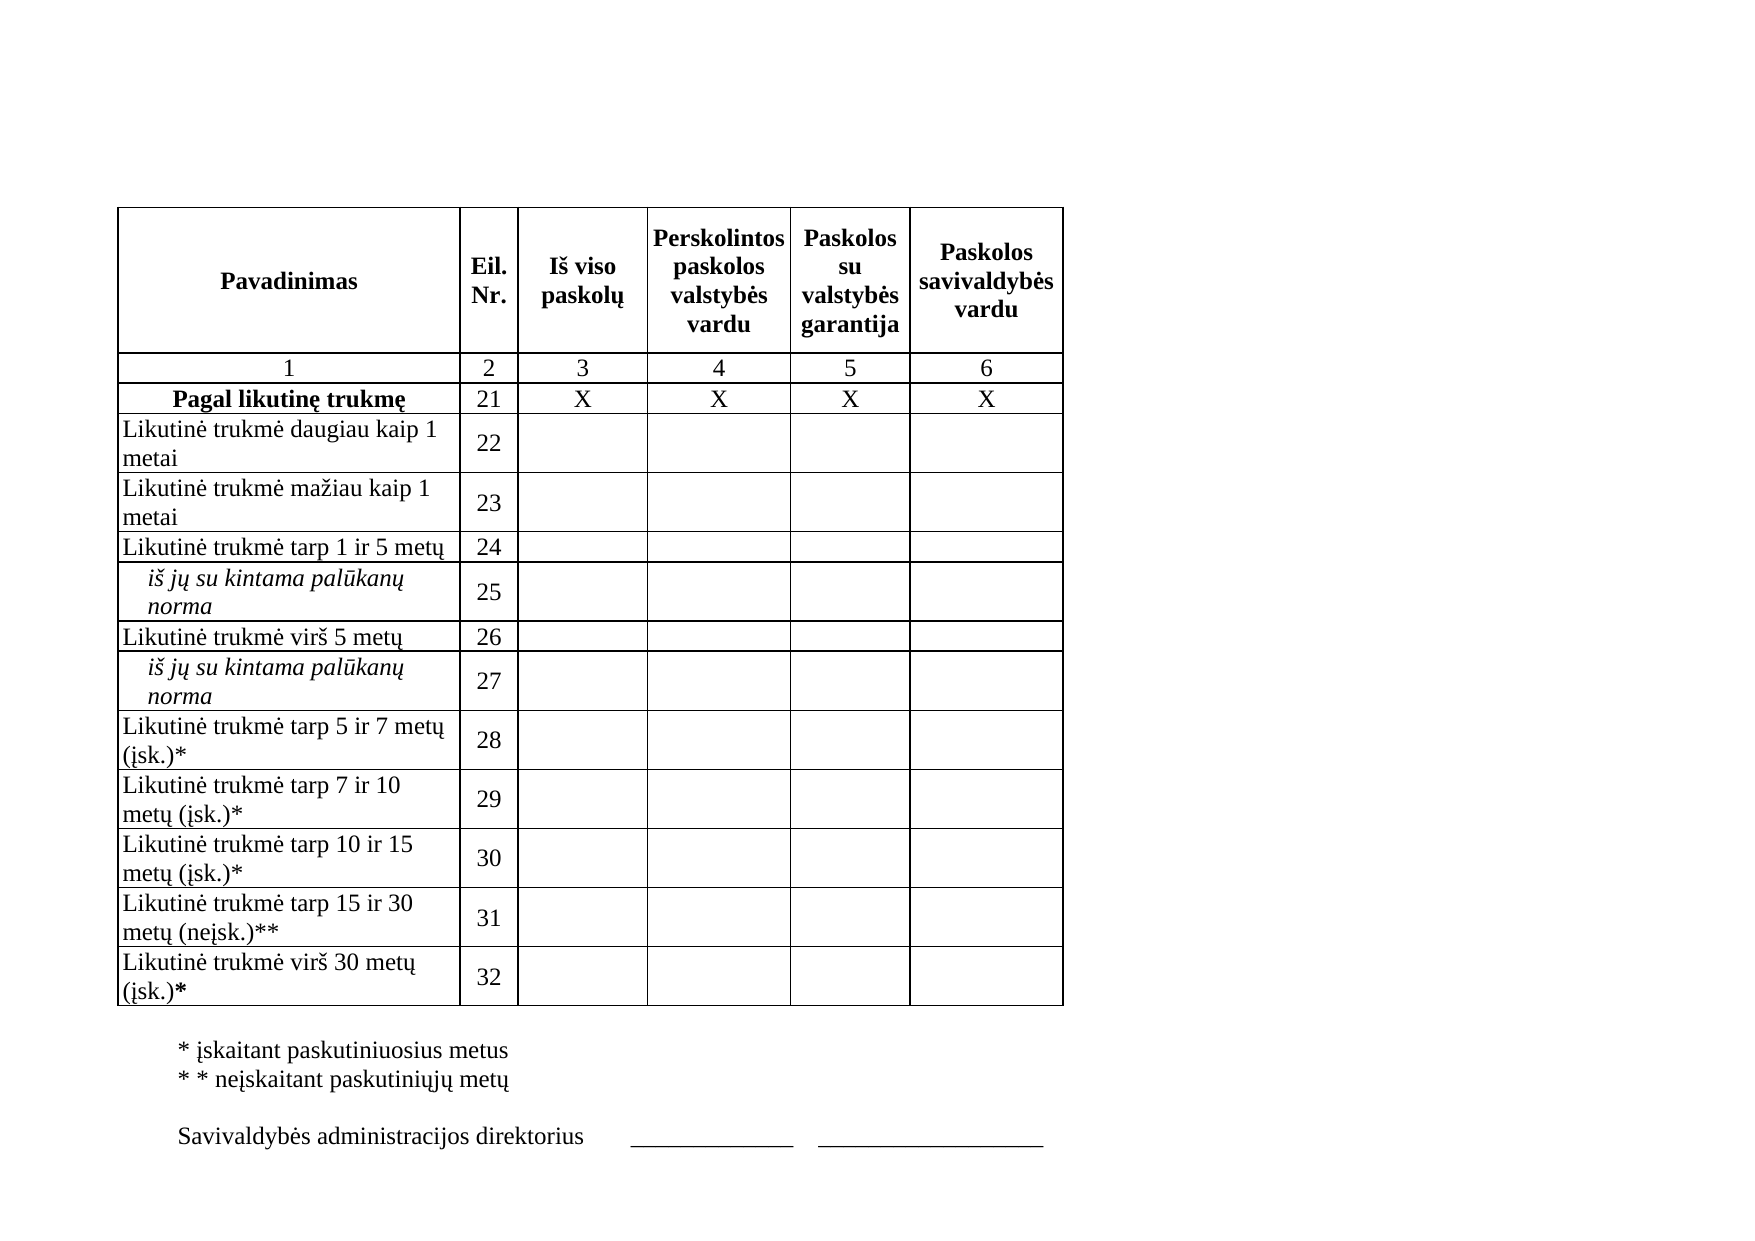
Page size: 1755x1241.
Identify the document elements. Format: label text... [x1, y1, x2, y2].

table_cell [791, 711, 909, 768]
table_cell [911, 622, 1062, 650]
table_cell [648, 532, 790, 561]
text * įskaitant paskutiniuosius metus [118, 1035, 1636, 1064]
table_cell [911, 652, 1062, 709]
table_cell [519, 947, 647, 1005]
text Savivaldybės administracijos direktorius _____________ __________________ [118, 1121, 1636, 1150]
table_cell [519, 770, 647, 828]
table_cell Likutinė trukmė tarp 5 ir 7 metų (įsk.)* [119, 711, 459, 768]
table_cell Likutinė trukmė tarp 15 ir 30 metų (neįsk.)** [119, 888, 459, 946]
table_cell [648, 829, 790, 887]
table_cell [648, 947, 790, 1005]
table_cell [791, 947, 909, 1005]
table_cell [791, 473, 909, 531]
table_cell Likutinė trukmė tarp 10 ir 15 metų (įsk.)* [119, 829, 459, 887]
table_cell 1 [119, 354, 459, 382]
table_cell 4 [648, 354, 790, 382]
table_cell [519, 888, 647, 946]
table_cell [648, 622, 790, 650]
table_cell [519, 563, 647, 620]
table_cell 6 [911, 354, 1062, 382]
table_cell 22 [461, 414, 517, 472]
table_cell 5 [791, 354, 909, 382]
table_cell [911, 829, 1062, 887]
table_cell [648, 473, 790, 531]
table_cell [911, 770, 1062, 828]
table_cell Likutinė trukmė tarp 1 ir 5 metų [119, 532, 459, 561]
table_cell 32 [461, 947, 517, 1005]
table_cell [911, 888, 1062, 946]
table_cell [911, 563, 1062, 620]
table_cell Likutinė trukmė virš 30 metų (įsk.)* [119, 947, 459, 1005]
table_cell [911, 947, 1062, 1005]
table_cell 26 [461, 622, 517, 650]
table_cell [648, 414, 790, 472]
table_cell [648, 770, 790, 828]
table_cell [911, 532, 1062, 561]
table_cell [791, 414, 909, 472]
text * * neįskaitant paskutiniųjų metų [118, 1064, 1636, 1093]
table_cell [791, 563, 909, 620]
table_cell [791, 829, 909, 887]
table_cell X [519, 384, 647, 413]
table_cell iš jų su kintama palūkanų norma [119, 563, 459, 620]
table_cell X [911, 384, 1062, 413]
table_cell [519, 622, 647, 650]
table_header Paskolos su valstybės garantija [791, 208, 909, 352]
table_cell 28 [461, 711, 517, 768]
table_cell [648, 563, 790, 620]
table_cell [911, 473, 1062, 531]
table_cell 27 [461, 652, 517, 709]
table_cell [911, 711, 1062, 768]
table_cell [519, 829, 647, 887]
table_cell Pagal likutinę trukmę [119, 384, 459, 413]
table_cell [648, 888, 790, 946]
table_cell [791, 622, 909, 650]
table_cell 25 [461, 563, 517, 620]
table_cell 2 [461, 354, 517, 382]
table_header Eil. Nr. [461, 208, 517, 352]
table_cell Likutinė trukmė daugiau kaip 1 metai [119, 414, 459, 472]
table_cell Likutinė trukmė virš 5 metų [119, 622, 459, 650]
table_header Pavadinimas [119, 208, 459, 352]
table_cell [791, 532, 909, 561]
table_cell X [648, 384, 790, 413]
table_cell iš jų su kintama palūkanų norma [119, 652, 459, 709]
table_cell [791, 652, 909, 709]
table_cell [791, 770, 909, 828]
table_cell [519, 473, 647, 531]
table_cell [911, 414, 1062, 472]
table_cell [791, 888, 909, 946]
table_cell [519, 532, 647, 561]
table_cell [519, 652, 647, 709]
table_cell 3 [519, 354, 647, 382]
table_cell [648, 711, 790, 768]
table_cell [519, 711, 647, 768]
table_cell [519, 414, 647, 472]
table_cell X [791, 384, 909, 413]
table_cell Likutinė trukmė tarp 7 ir 10 metų (įsk.)* [119, 770, 459, 828]
table_cell 23 [461, 473, 517, 531]
table_cell Likutinė trukmė mažiau kaip 1 metai [119, 473, 459, 531]
table_header Perskolintos paskolos valstybės vardu [648, 208, 790, 352]
table_header Paskolos savivaldybės vardu [911, 208, 1062, 352]
table_cell 30 [461, 829, 517, 887]
table_header Iš viso paskolų [519, 208, 647, 352]
table_cell 24 [461, 532, 517, 561]
table_cell 21 [461, 384, 517, 413]
table_cell [648, 652, 790, 709]
table_cell 31 [461, 888, 517, 946]
table_cell 29 [461, 770, 517, 828]
